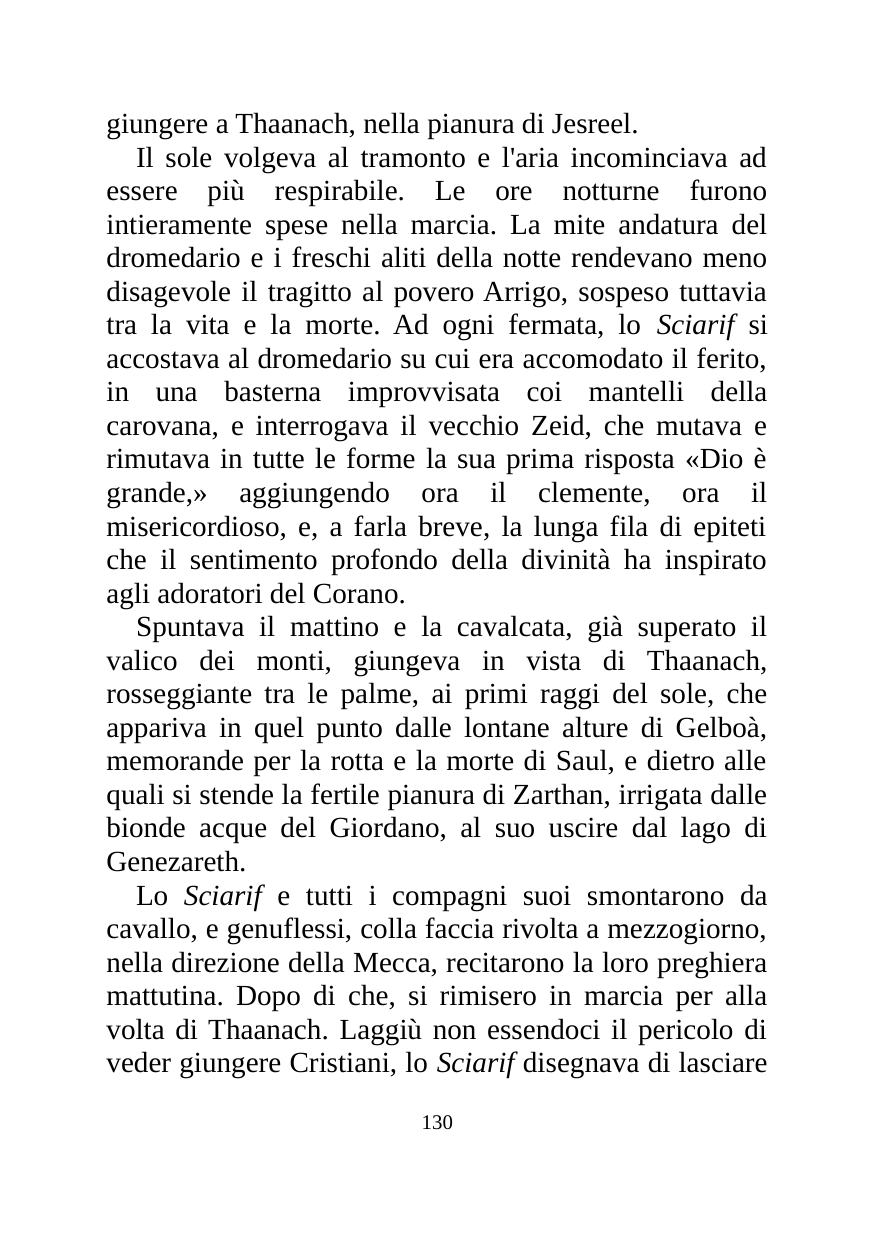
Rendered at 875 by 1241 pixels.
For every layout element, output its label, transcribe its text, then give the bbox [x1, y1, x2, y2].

text Spuntava il mattino e la cavalcata, già superato il valico dei monti, giungeva in vista di Thaanach, rosseggiante tra le palme, ai primi raggi del sole, che appariva in quel punto dalle lontane alture di Gelboà, memorande per la rotta e la morte di Saul, e dietro alle quali si stende la fertile pianura di Zarthan, irrigata dalle bionde acque del Giordano, al suo uscire dal lago di Genezareth. [106, 609, 768, 878]
text Lo Sciarif e tutti i compagni suoi smontarono da cavallo, e genuflessi, colla faccia rivolta a mezzogiorno, nella direzione della Mecca, recitarono la loro preghiera mattutina. Dopo di che, si rimisero in marcia per alla volta di Thaanach. Laggiù non essendoci il pericolo di veder giungere Cristiani, lo Sciarif disegnava di lasciare [106, 878, 768, 1079]
text giungere a Thaanach, nella pianura di Jesreel. [106, 106, 768, 140]
text Il sole volgeva al tramonto e l'aria incominciava ad essere più respirabile. Le ore notturne furono intieramente spese nella marcia. La mite andatura del dromedario e i freschi aliti della notte rendevano meno disagevole il tragitto al povero Arrigo, sospeso tuttavia tra la vita e la morte. Ad ogni fermata, lo Sciarif si accostava al dromedario su cui era accomodato il ferito, in una basterna improvvisata coi mantelli della carovana, e interrogava il vecchio Zeid, che mutava e rimutava in tutte le forme la sua prima risposta «Dio è grande,» aggiungendo ora il clemente, ora il misericordioso, e, a farla breve, la lunga fila di epiteti che il sentimento profondo della divinità ha inspirato agli adoratori del Corano. [106, 140, 768, 609]
